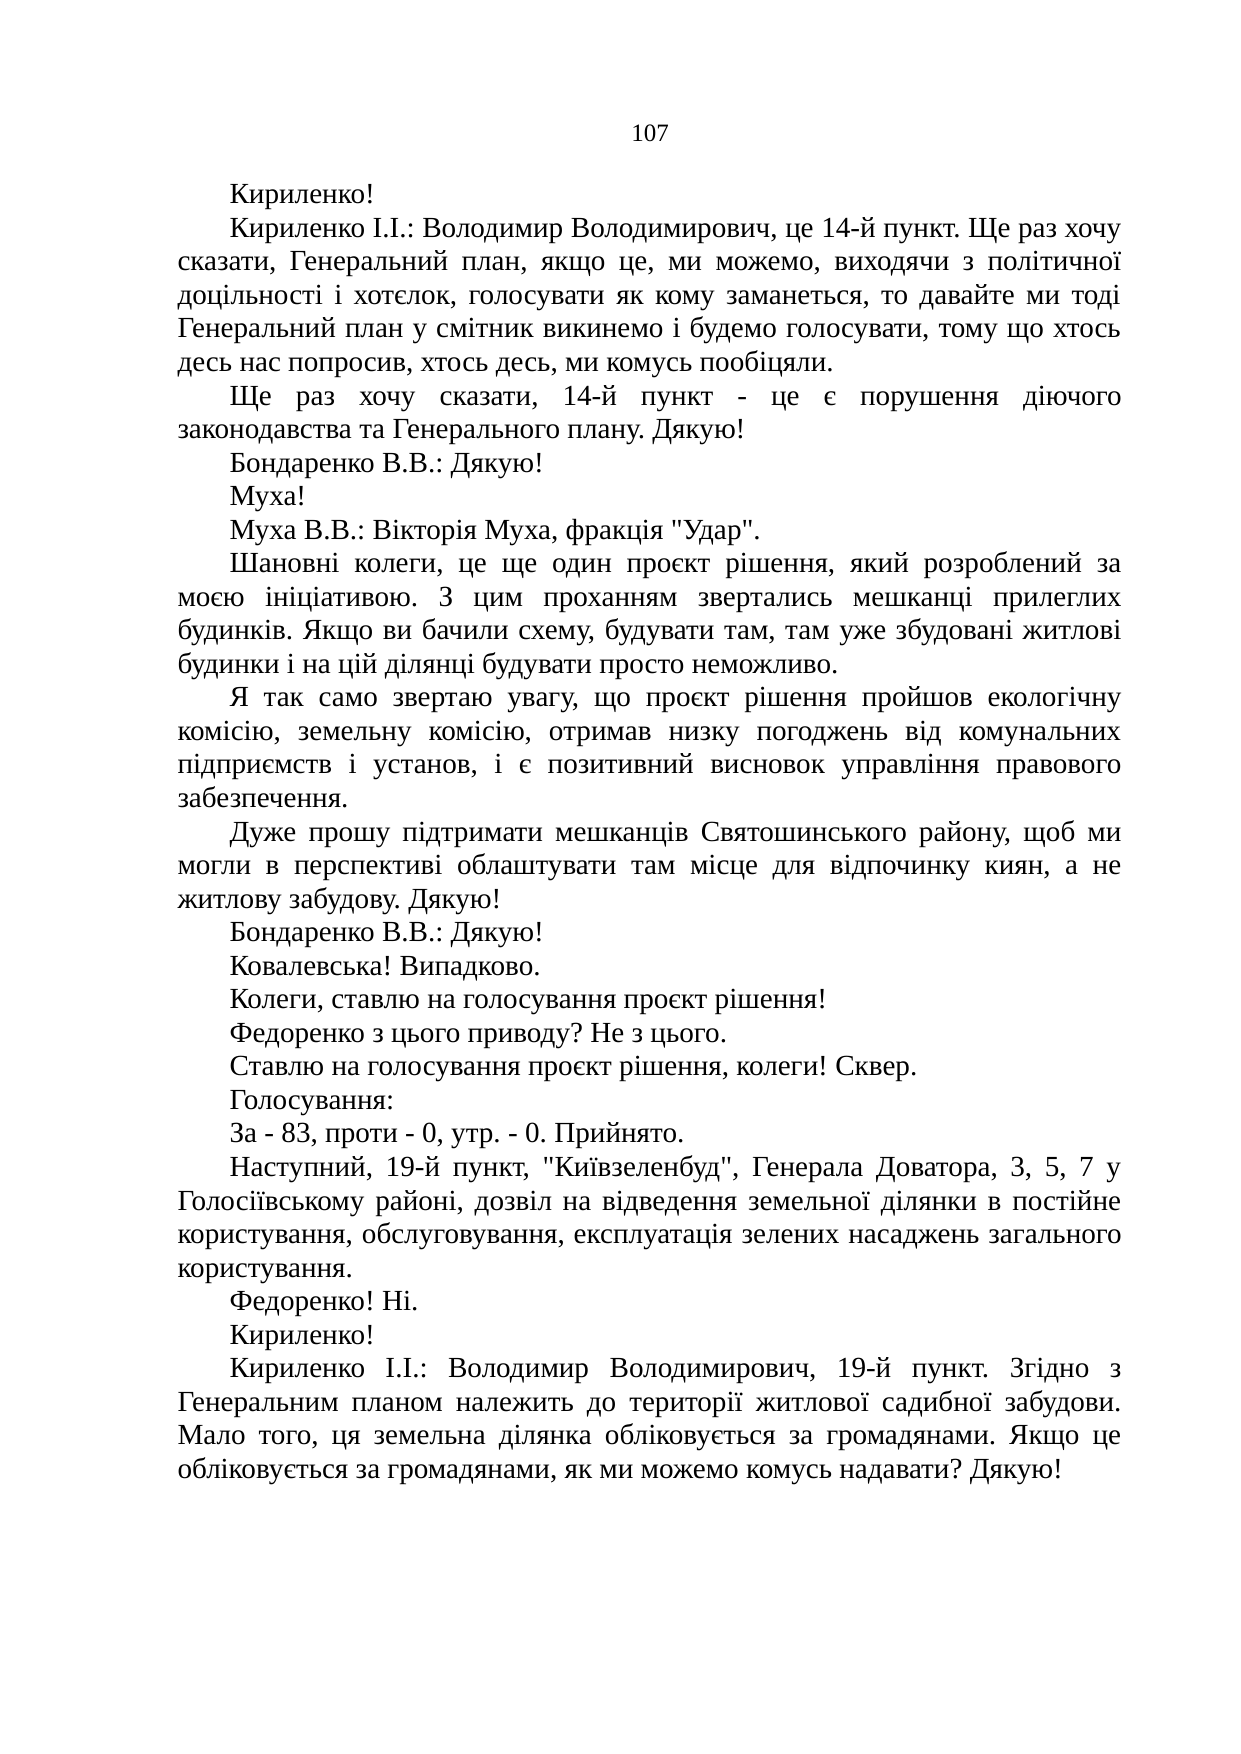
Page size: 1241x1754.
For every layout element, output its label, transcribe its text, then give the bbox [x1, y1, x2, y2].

text Муха В.В.: Вікторія Муха, фракція "Удар". [177, 512, 1122, 545]
text Федоренко з цього приводу? Не з цього. [177, 1015, 1122, 1048]
text Шановні колеги, це ще один проєкт рішення, який розроблений за моєю ініціативою. З цим проханням звертались мешканці прилеглих будинків. Якщо ви бачили схему, будувати там, там уже збудовані житлові будинки і на цій ділянці будувати просто неможливо. [177, 545, 1122, 679]
text За - 83, проти - 0, утр. - 0. Прийнято. [177, 1116, 1122, 1149]
text Голосування: [177, 1082, 1122, 1116]
text Бондаренко В.В.: Дякую! [177, 914, 1122, 948]
text Муха! [177, 478, 1122, 512]
text Кириленко І.І.: Володимир Володимирович, це 14-й пункт. Ще раз хочу сказати, Генеральний план, якщо це, ми можемо, виходячи з політичної доцільності і хотєлок, голосувати як кому заманеться, то давайте ми тоді Генеральний план у смітник викинемо і будемо голосувати, тому що хтось десь нас попросив, хтось десь, ми комусь пообіцяли. [177, 210, 1122, 378]
text Я так само звертаю увагу, що проєкт рішення пройшов екологічну комісію, земельну комісію, отримав низку погоджень від комунальних підприємств і установ, і є позитивний висновок управління правового забезпечення. [177, 679, 1122, 814]
text Ковалевська! Випадково. [177, 948, 1122, 981]
text Кириленко! [177, 176, 1122, 210]
text Бондаренко В.В.: Дякую! [177, 445, 1122, 478]
text Ставлю на голосування проєкт рішення, колеги! Сквер. [177, 1048, 1122, 1082]
text Дуже прошу підтримати мешканців Святошинського району, щоб ми могли в перспективі облаштувати там місце для відпочинку киян, а не житлову забудову. Дякую! [177, 814, 1122, 914]
text Ще раз хочу сказати, 14-й пункт - це є порушення діючого законодавства та Генерального плану. Дякую! [177, 378, 1122, 445]
text Кириленко! [177, 1317, 1122, 1350]
text Федоренко! Ні. [177, 1283, 1122, 1317]
text Наступний, 19-й пункт, "Київзеленбуд", Генерала Доватора, 3, 5, 7 у Голосiївському районі, дозвіл на відведення земельної ділянки в постійне користування, обслуговування, експлуатація зелених насаджень загального користування. [177, 1149, 1122, 1283]
text Колеги, ставлю на голосування проєкт рішення! [177, 981, 1122, 1015]
text Кириленко І.І.: Володимир Володимирович, 19-й пункт. Згідно з Генеральним планом належить до території житлової садибної забудови. Мало того, ця земельна ділянка обліковується за громадянами. Якщо це обліковується за громадянами, як ми можемо комусь надавати? Дякую! [177, 1350, 1122, 1484]
